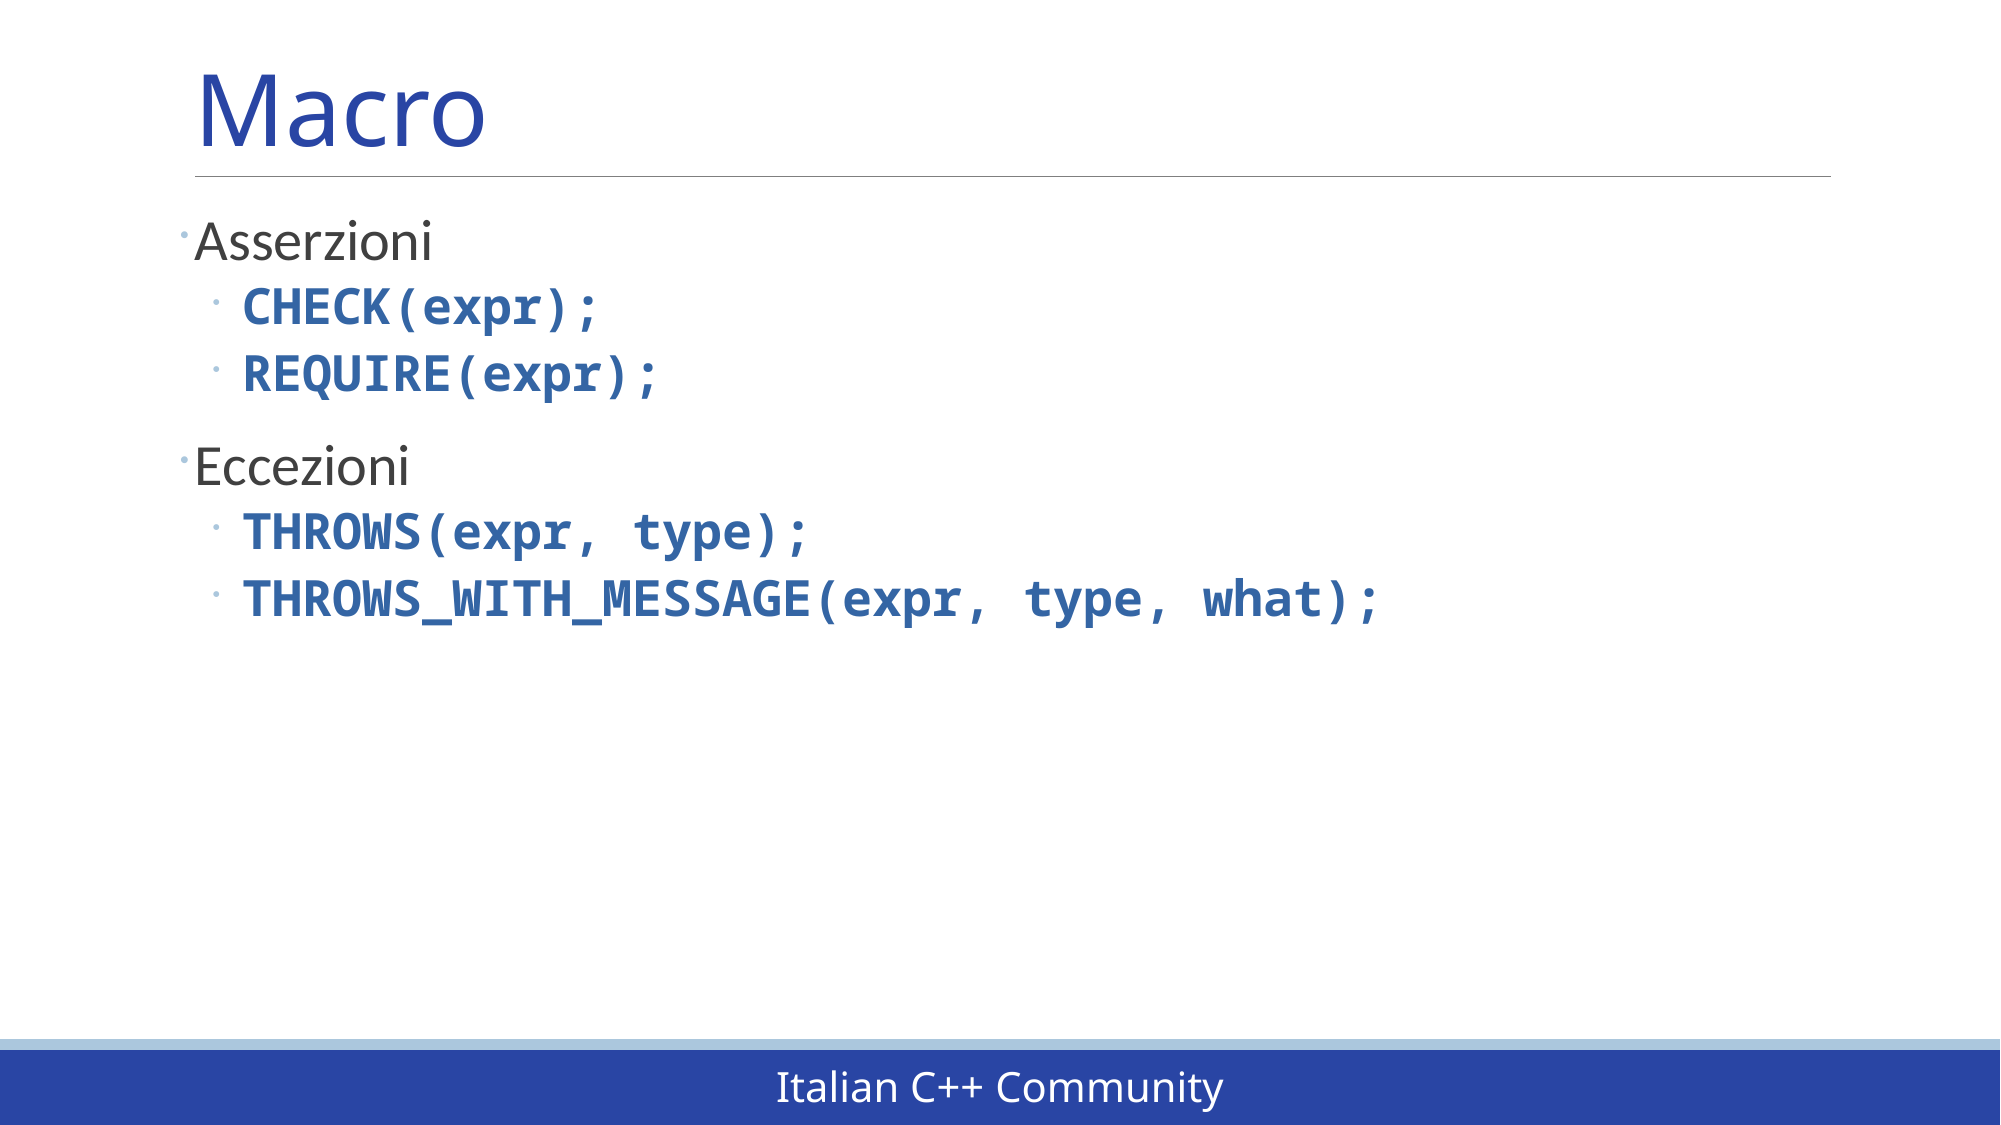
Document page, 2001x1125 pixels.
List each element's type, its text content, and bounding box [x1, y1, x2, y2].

title Macro [179, 2, 1830, 175]
list Asserzioni CHECK(expr); REQUIRE(expr); Eccezioni THROWS(expr, type); THROWS_WITH_MESSAGE(expr, type, what); [179, 202, 1830, 1011]
